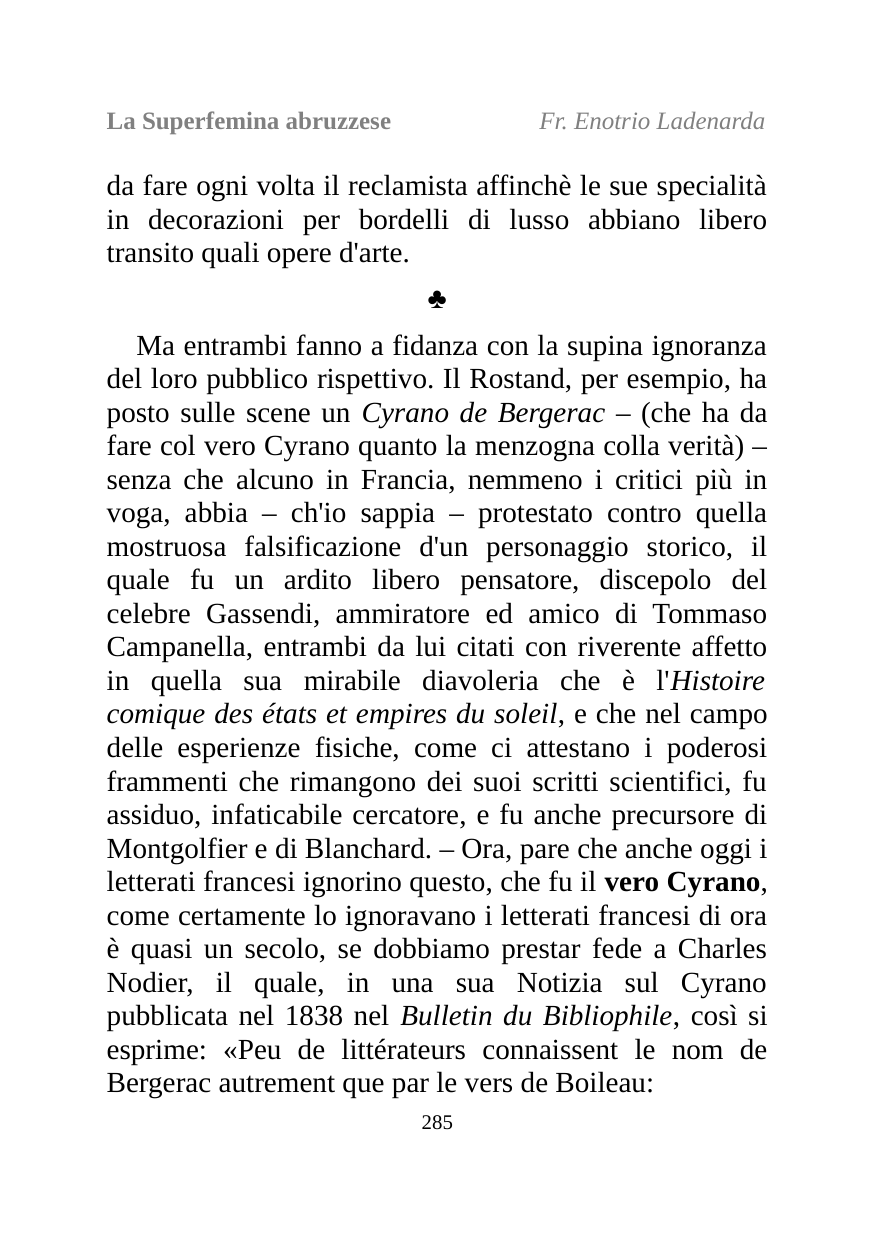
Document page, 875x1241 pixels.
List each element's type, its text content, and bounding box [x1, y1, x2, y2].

text Ma entrambi fanno a fidanza con la supina ignoranza del loro pubblico rispettivo. Il Rostand, per esempio, ha posto sulle scene un Cyrano de Bergerac – (che ha da fare col vero Cyrano quanto la menzogna colla verità) – senza che alcuno in Francia, nemmeno i critici più in voga, abbia – ch'io sappia – protestato contro quella mostruosa falsificazione d'un personaggio storico, il quale fu un ardito libero pensatore, discepolo del celebre Gassendi, ammiratore ed amico di Tommaso Campanella, entrambi da lui citati con riverente affetto in quella sua mirabile diavoleria che è l'Histoire comique des états et empires du soleil, e che nel campo delle esperienze fisiche, come ci attestano i poderosi frammenti che rimangono dei suoi scritti scientifici, fu assiduo, infaticabile cercatore, e fu anche precursore di Montgolfier e di Blanchard. – Ora, pare che anche oggi i letterati francesi ignorino questo, che fu il vero Cyrano, come certamente lo ignoravano i letterati francesi di ora è quasi un secolo, se dobbiamo prestar fede a Charles Nodier, il quale, in una sua Notizia sul Cyrano pubblicata nel 1838 nel Bulletin du Bibliophile, così si esprime: «Peu de littérateurs connaissent le nom de Bergerac autrement que par le vers de Boileau: [106, 328, 768, 1099]
text da fare ogni volta il reclamista affinchè le sue specialità in decorazioni per bordelli di lusso abbiano libero transito quali opere d'arte. [106, 168, 768, 269]
text ♣ [106, 282, 768, 315]
